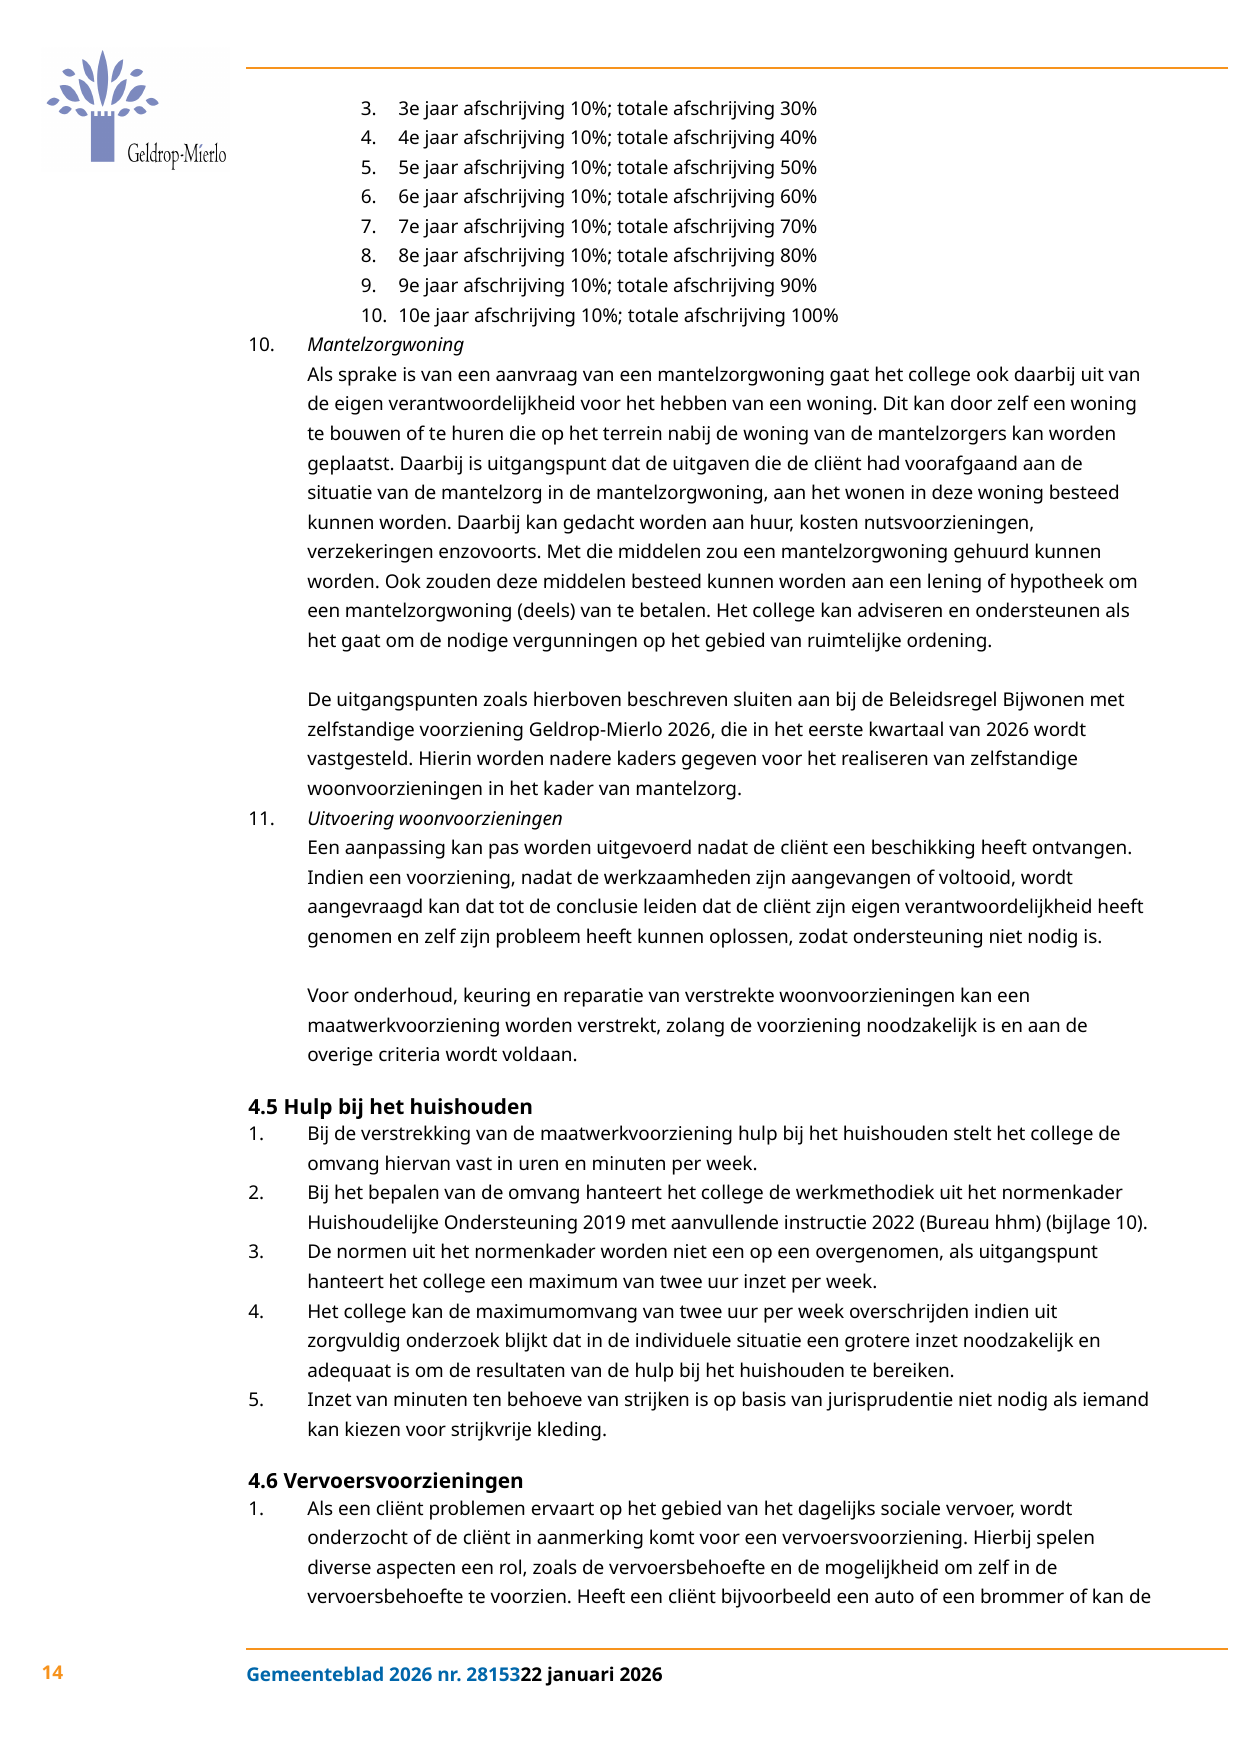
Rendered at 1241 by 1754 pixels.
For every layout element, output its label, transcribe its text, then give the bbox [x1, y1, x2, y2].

list Als sprake is van een aanvraag van een mantelzorgwoning gaat het college ook daarbij uit van de eigen verantwoordelijkheid voor het hebben van een woning. Dit kan door zelf een woning te bouwen of te huren die op het terrein nabij de woning van de mantelzorgers kan worden geplaatst. Daarbij is uitgangspunt dat de uitgaven die de cliënt had voorafgaand aan de situatie van de mantelzorg in de mantelzorgwoning, aan het wonen in deze woning besteed kunnen worden. Daarbij kan gedacht worden aan huur, kosten nutsvoorzieningen, verzekeringen enzovoorts. Met die middelen zou een mantelzorgwoning gehuurd kunnen worden. Ook zouden deze middelen besteed kunnen worden aan een lening of hypotheek om een mantelzorgwoning (deels) van te betalen. Het college kan adviseren en ondersteunen als het gaat om de nodige vergunningen op het gebied van ruimtelijke ordening. [248, 361, 1152, 653]
list Mantelzorgwoning [248, 331, 1152, 357]
list Uitvoering woonvoorzieningen [248, 805, 1152, 831]
list 9e jaar afschrijving 10%; totale afschrijving 90% [361, 272, 1152, 298]
picture [41, 47, 231, 172]
list 5e jaar afschrijving 10%; totale afschrijving 50% [361, 154, 1152, 180]
text 4.5 Hulp bij het huishouden [248, 1092, 1152, 1120]
list Inzet van minuten ten behoeve van strijken is op basis van jurisprudentie niet nodig als iemand kan kiezen voor strijkvrije kleding. [248, 1387, 1152, 1442]
list 6e jaar afschrijving 10%; totale afschrijving 60% [361, 183, 1152, 209]
list Bij het bepalen van de omvang hanteert het college de werkmethodiek uit het normenkader Huishoudelijke Ondersteuning 2019 met aanvullende instructie 2022 (Bureau hhm) (bijlage 10). [248, 1179, 1152, 1235]
list Als een cliënt problemen ervaart op het gebied van het dagelijks sociale vervoer, wordt onderzocht of de cliënt in aanmerking komt voor een vervoersvoorziening. Hierbij spelen diverse aspecten een rol, zoals de vervoersbehoefte en de mogelijkheid om zelf in de vervoersbehoefte te voorzien. Heeft een cliënt bijvoorbeeld een auto of een brommer of kan de [248, 1495, 1152, 1609]
list 4e jaar afschrijving 10%; totale afschrijving 40% [361, 124, 1152, 150]
text 4.6 Vervoersvoorzieningen [248, 1467, 1152, 1495]
list 3e jaar afschrijving 10%; totale afschrijving 30% [361, 95, 1152, 121]
list De uitgangspunten zoals hierboven beschreven sluiten aan bij de Beleidsregel Bijwonen met zelfstandige voorziening Geldrop-Mierlo 2026, die in het eerste kwartaal van 2026 wordt vastgesteld. Hierin worden nadere kaders gegeven voor het realiseren van zelfstandige woonvoorzieningen in het kader van mantelzorg. [248, 686, 1152, 801]
list 10e jaar afschrijving 10%; totale afschrijving 100% [361, 302, 1152, 328]
list Bij de verstrekking van de maatwerkvoorziening hulp bij het huishouden stelt het college de omvang hiervan vast in uren en minuten per week. [248, 1120, 1152, 1176]
list Voor onderhoud, keuring en reparatie van verstrekte woonvoorzieningen kan een maatwerkvoorziening worden verstrekt, zolang de voorziening noodzakelijk is en aan de overige criteria wordt voldaan. [248, 982, 1152, 1067]
list De normen uit het normenkader worden niet een op een overgenomen, als uitgangspunt hanteert het college een maximum van twee uur inzet per week. [248, 1239, 1152, 1294]
list 7e jaar afschrijving 10%; totale afschrijving 70% [361, 213, 1152, 239]
list Het college kan de maximumomvang van twee uur per week overschrijden indien uit zorgvuldig onderzoek blijkt dat in de individuele situatie een grotere inzet noodzakelijk en adequaat is om de resultaten van de hulp bij het huishouden te bereiken. [248, 1298, 1152, 1383]
list Een aanpassing kan pas worden uitgevoerd nadat de cliënt een beschikking heeft ontvangen. Indien een voorziening, nadat de werkzaamheden zijn aangevangen of voltooid, wordt aangevraagd kan dat tot de conclusie leiden dat de cliënt zijn eigen verantwoordelijkheid heeft genomen en zelf zijn probleem heeft kunnen oplossen, zodat ondersteuning niet nodig is. [248, 834, 1152, 949]
list 8e jaar afschrijving 10%; totale afschrijving 80% [361, 243, 1152, 268]
